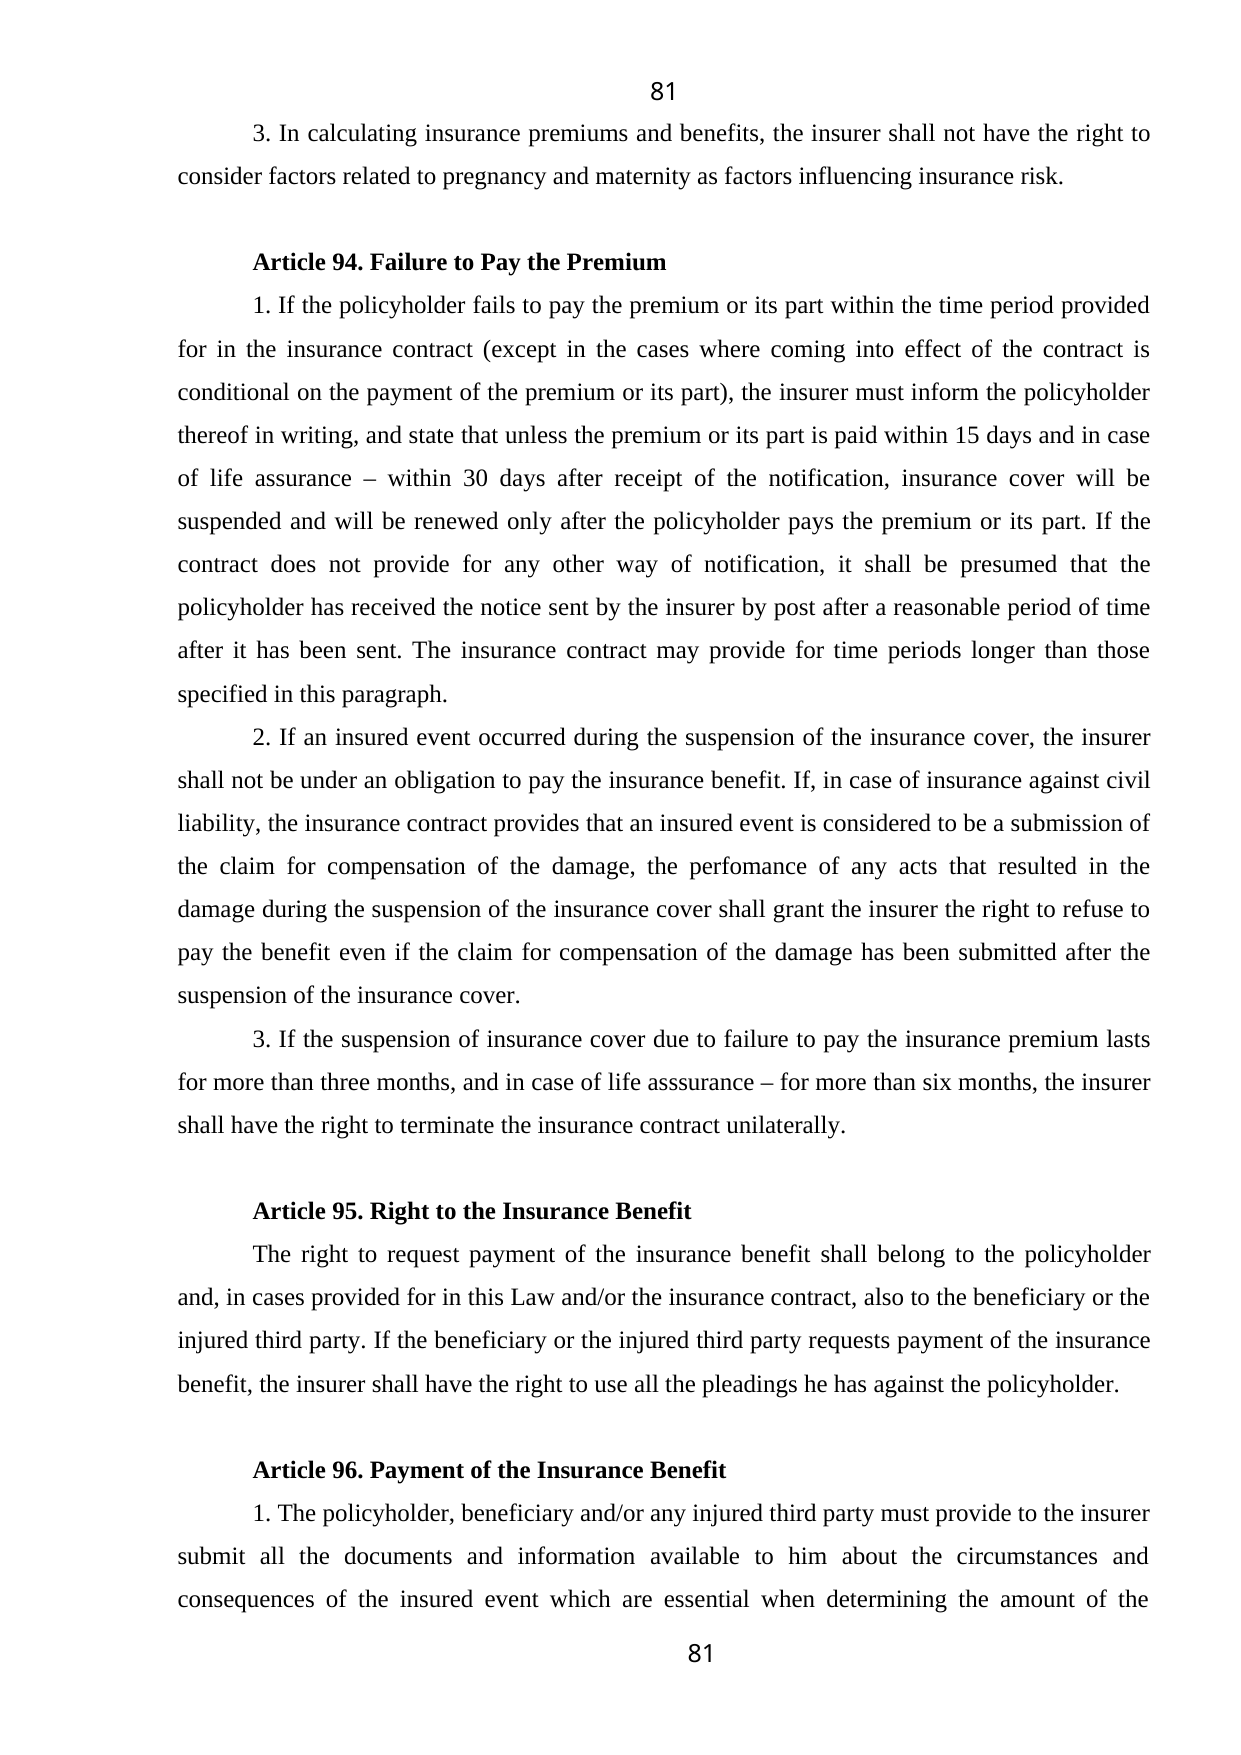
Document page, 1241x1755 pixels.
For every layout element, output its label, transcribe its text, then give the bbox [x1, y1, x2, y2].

text 3. In calculating insurance premiums and benefits, the insurer shall not have the right to consider factors related to pregnancy and maternity as factors influencing insurance risk. [177, 118, 1152, 190]
text Article 95. Right to the Insurance Benefit [177, 1196, 1152, 1225]
text Article 96. Payment of the Insurance Benefit [177, 1455, 1152, 1484]
text The right to request payment of the insurance benefit shall belong to the policyholder and, in cases provided for in this Law and/or the insurance contract, also to the beneficiary or the injured third party. If the beneficiary or the injured third party requests payment of the insurance benefit, the insurer shall have the right to use all the pleadings he has against the policyholder. [177, 1239, 1152, 1397]
text 1. If the policyholder fails to pay the premium or its part within the time period provided for in the insurance contract (except in the cases where coming into effect of the contract is conditional on the payment of the premium or its part), the insurer must inform the policyholder thereof in writing, and state that unless the premium or its part is paid within 15 days and in case of life assurance – within 30 days after receipt of the notification, insurance cover will be suspended and will be renewed only after the policyholder pays the premium or its part. If the contract does not provide for any other way of notification, it shall be presumed that the policyholder has received the notice sent by the insurer by post after a reasonable period of time after it has been sent. The insurance contract may provide for time periods longer than those specified in this paragraph. [177, 291, 1152, 707]
text 2. If an insured event occurred during the suspension of the insurance cover, the insurer shall not be under an obligation to pay the insurance benefit. If, in case of insurance against civil liability, the insurance contract provides that an insured event is considered to be a submission of the claim for compensation of the damage, the perfomance of any acts that resulted in the damage during the suspension of the insurance cover shall grant the insurer the right to refuse to pay the benefit even if the claim for compensation of the damage has been submitted after the suspension of the insurance cover. [177, 722, 1152, 1009]
text Article 94. Failure to Pay the Premium [177, 247, 1152, 276]
text 1. The policyholder, beneficiary and/or any injured third party must provide to the insurer submit all the documents and information available to him about the circumstances and consequences of the insured event which are essential when determining the amount of the [177, 1498, 1150, 1613]
text 3. If the suspension of insurance cover due to failure to pay the insurance premium lasts for more than three months, and in case of life asssurance – for more than six months, the insurer shall have the right to terminate the insurance contract unilaterally. [177, 1024, 1152, 1139]
